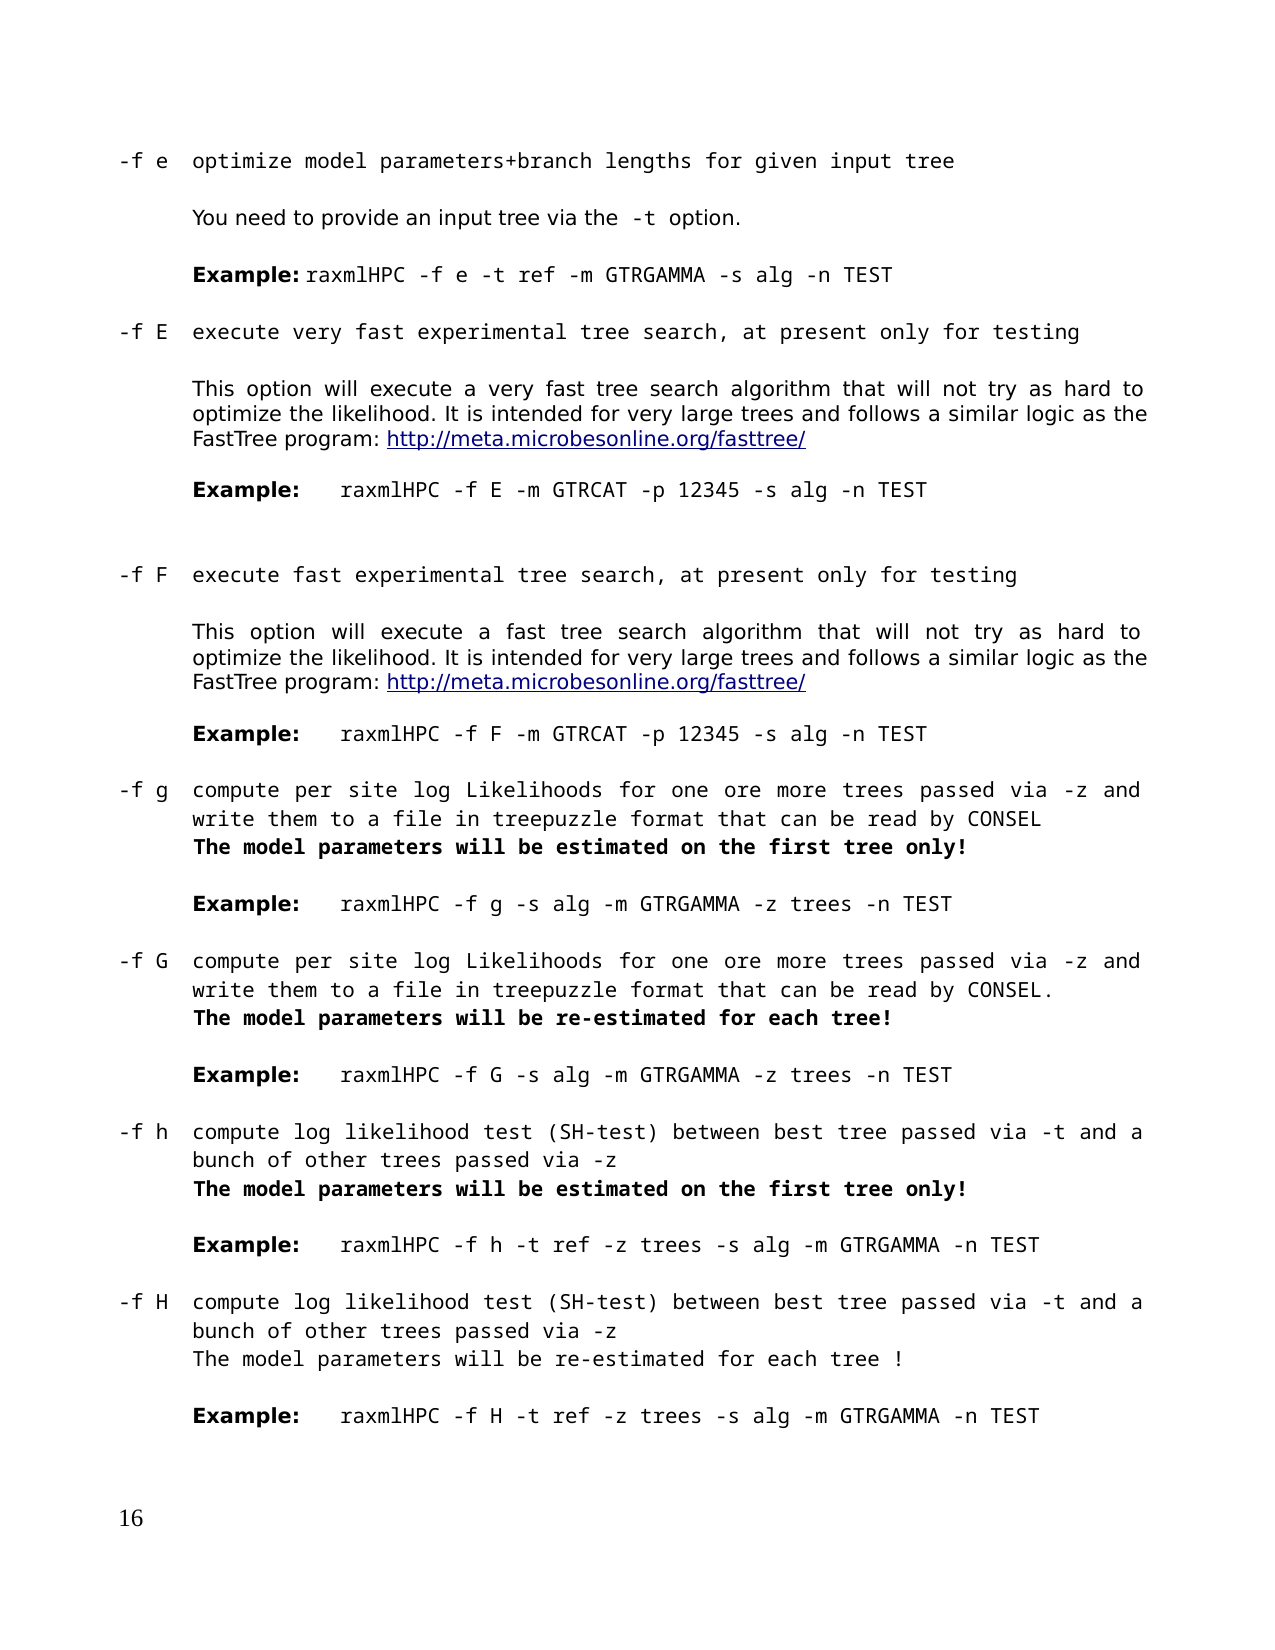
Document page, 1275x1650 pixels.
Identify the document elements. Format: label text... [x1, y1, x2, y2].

text -f E execute very fast experimental tree search, at present only for testing [118, 317, 1157, 346]
text -f g compute per site log Likelihoods for one ore more trees passed via -z and write them to a file in treepuzzle format that can be read by CONSEL [118, 776, 1157, 832]
text Example: raxmlHPC -f H -t ref -z trees -s alg -m GTRGAMMA -n TEST [118, 1401, 1157, 1430]
text Example: raxmlHPC -f h -t ref -z trees -s alg -m GTRGAMMA -n TEST [118, 1231, 1157, 1259]
text Example: raxmlHPC -f e -t ref -m GTRGAMMA -s alg -n TEST [118, 260, 1157, 289]
text This option will execute a fast tree search algorithm that will not try as hard to optimize the likelihood. It is intended for very large trees and follows a similar logic as the FastTree program: http://meta.microbesonline.org/fasttree/ [118, 617, 1157, 694]
text Example: raxmlHPC -f E -m GTRCAT -p 12345 -s alg -n TEST [118, 475, 1157, 504]
text The model parameters will be re-estimated for each tree ! [118, 1344, 1157, 1373]
text -f G compute per site log Likelihoods for one ore more trees passed via -z and write them to a file in treepuzzle format that can be read by CONSEL. [118, 946, 1157, 1003]
text Example: raxmlHPC -f G -s alg -m GTRGAMMA -z trees -n TEST [118, 1060, 1157, 1088]
text The model parameters will be estimated on the first tree only! [118, 832, 1157, 861]
text The model parameters will be re-estimated for each tree! [118, 1003, 1157, 1032]
text You need to provide an input tree via the -t option. [118, 203, 1157, 232]
text -f H compute log likelihood test (SH-test) between best tree passed via -t and a bunch of other trees passed via -z [118, 1287, 1157, 1344]
text Example: raxmlHPC -f F -m GTRCAT -p 12345 -s alg -n TEST [118, 719, 1157, 747]
text Example: raxmlHPC -f g -s alg -m GTRGAMMA -z trees -n TEST [118, 889, 1157, 918]
text The model parameters will be estimated on the first tree only! [118, 1174, 1157, 1202]
text -f e optimize model parameters+branch lengths for given input tree [118, 147, 1157, 175]
text -f h compute log likelihood test (SH-test) between best tree passed via -t and a bunch of other trees passed via -z [118, 1117, 1157, 1174]
text This option will execute a very fast tree search algorithm that will not try as hard to optimize the likelihood. It is intended for very large trees and follows a similar logic as the FastTree program: http://meta.microbesonline.org/fasttree/ [118, 374, 1157, 451]
text -f F execute fast experimental tree search, at present only for testing [118, 561, 1157, 589]
